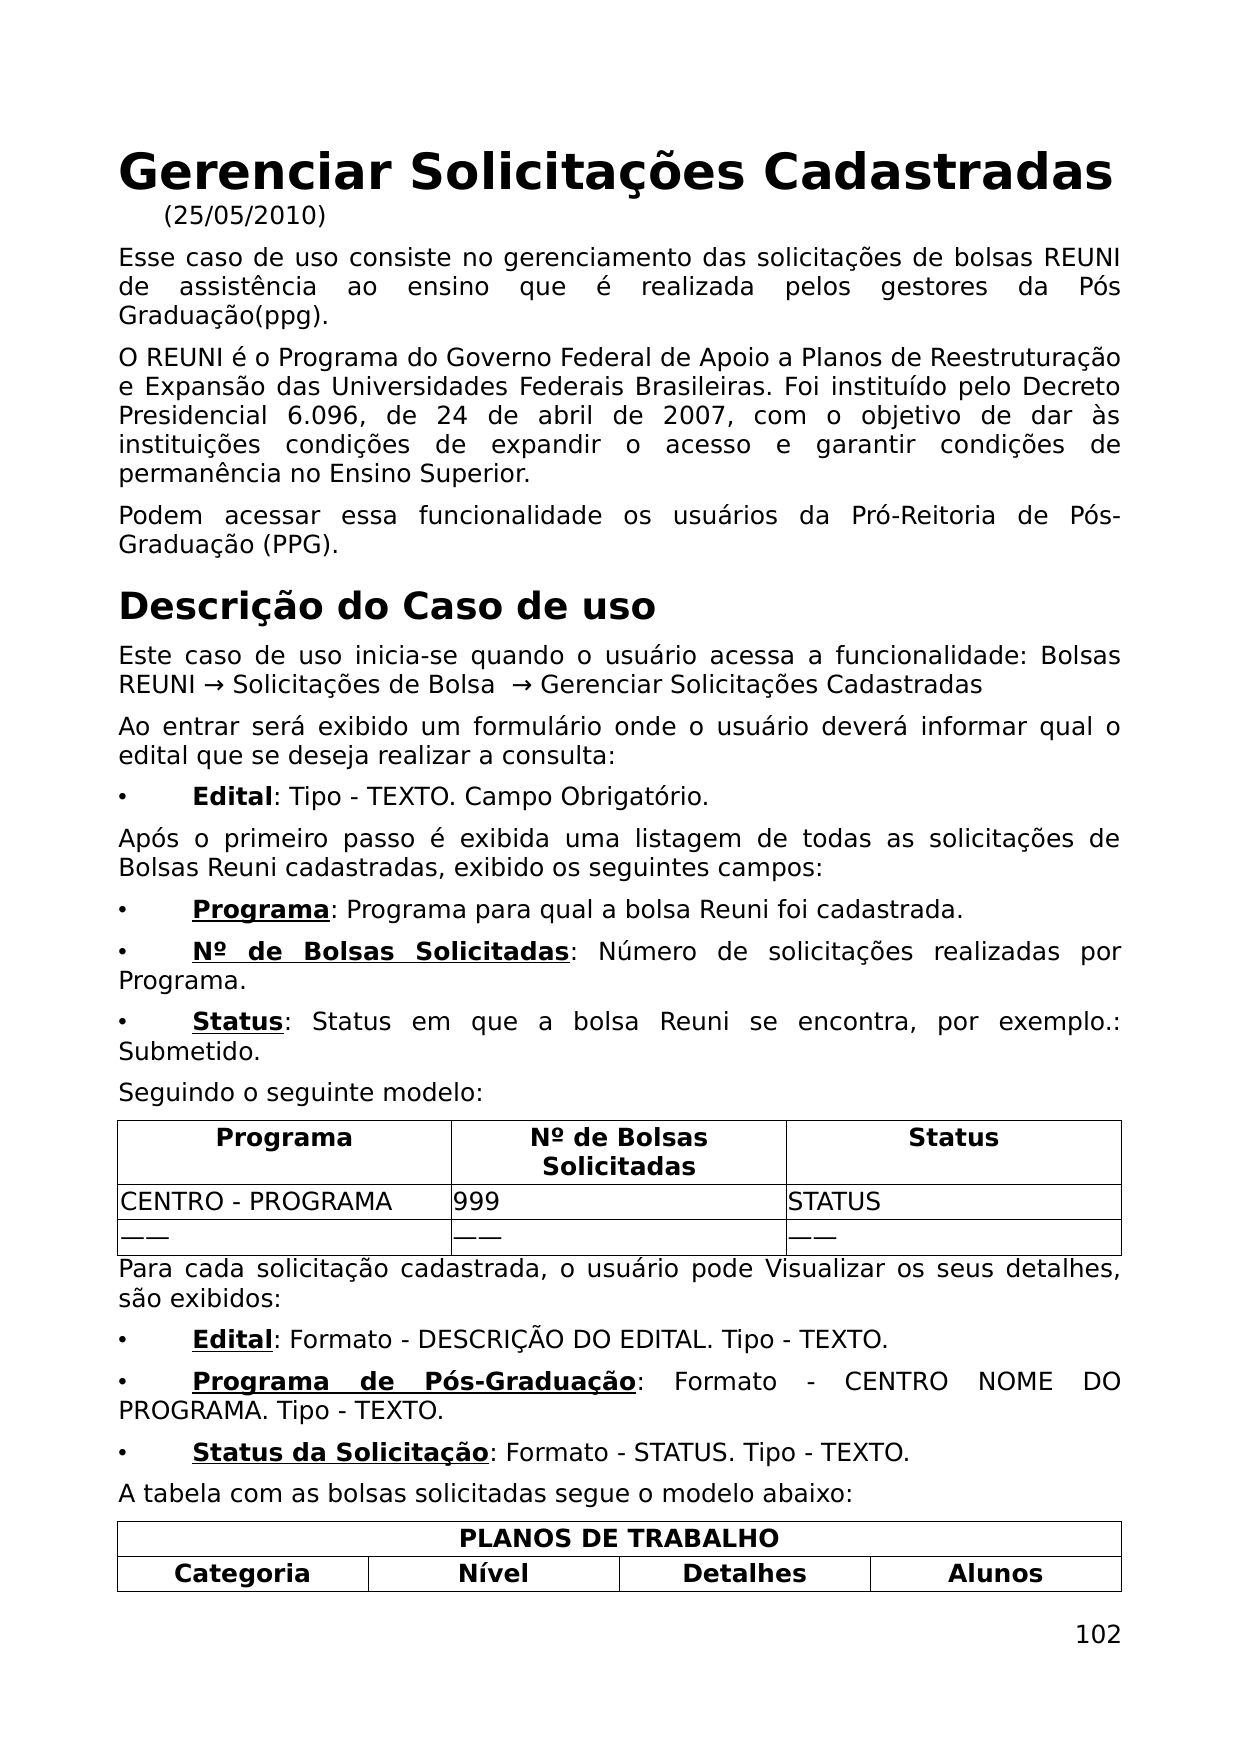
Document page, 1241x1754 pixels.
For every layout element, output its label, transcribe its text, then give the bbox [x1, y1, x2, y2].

list Status: Status em que a bolsa Reuni se encontra, por exemplo.: Submetido. [118, 1007, 1122, 1066]
subtitle Gerenciar Solicitações Cadastradas (25/05/2010) [118, 143, 1122, 231]
text Podem acessar essa funcionalidade os usuários da Pró-Reitoria de Pós-Graduação (PPG). [118, 501, 1122, 560]
table_cell Categoria [118, 1557, 368, 1591]
list Programa: Programa para qual a bolsa Reuni foi cadastrada. [118, 895, 1122, 924]
table_cell CENTRO - PROGRAMA [118, 1185, 451, 1219]
table_header Programa [118, 1121, 451, 1184]
text Seguindo o seguinte modelo: [118, 1078, 1122, 1107]
table_cell —— [787, 1220, 1121, 1254]
subtitle Descrição do Caso de uso [118, 585, 1122, 628]
table_cell 999 [452, 1185, 786, 1219]
table_cell Alunos [871, 1557, 1121, 1591]
list Programa de Pós-Graduação: Formato - CENTRO NOME DO PROGRAMA. Tipo - TEXTO. [118, 1367, 1122, 1425]
table_header Nº de Bolsas Solicitadas [452, 1121, 786, 1184]
table_cell —— [452, 1220, 786, 1254]
text Após o primeiro passo é exibida uma listagem de todas as solicitações de Bolsas Reuni cadastradas, exibido os seguintes campos: [118, 824, 1122, 882]
table_cell STATUS [787, 1185, 1121, 1219]
text Para cada solicitação cadastrada, o usuário pode Visualizar os seus detalhes, são exibidos: [118, 1256, 1122, 1313]
table_cell Detalhes [620, 1557, 870, 1591]
list Nº de Bolsas Solicitadas: Número de solicitações realizadas por Programa. [118, 937, 1122, 995]
list Edital: Formato - DESCRIÇÃO DO EDITAL. Tipo - TEXTO. [118, 1325, 1122, 1354]
text A tabela com as bolsas solicitadas segue o modelo abaixo: [118, 1479, 1122, 1509]
text Esse caso de uso consiste no gerenciamento das solicitações de bolsas REUNI de assistência ao ensino que é realizada pelos gestores da Pós Graduação(ppg). [118, 243, 1122, 331]
text Este caso de uso inicia-se quando o usuário acessa a funcionalidade: Bolsas REUNI → Solicitações de Bolsa → Gerenciar Solicitações Cadastradas [118, 641, 1122, 699]
table_cell Nível [369, 1557, 619, 1591]
table_header Status [787, 1121, 1121, 1184]
text Ao entrar será exibido um formulário onde o usuário deverá informar qual o edital que se deseja realizar a consulta: [118, 712, 1122, 770]
text O REUNI é o Programa do Governo Federal de Apoio a Planos de Reestruturação e Expansão das Universidades Federais Brasileiras. Foi instituído pelo Decreto Presidencial 6.096, de 24 de abril de 2007, com o objetivo de dar às instituições condições de expandir o acesso e garantir condições de permanência no Ensino Superior. [118, 343, 1122, 489]
table_header PLANOS DE TRABALHO [118, 1522, 1121, 1556]
list Edital: Tipo - TEXTO. Campo Obrigatório. [118, 782, 1122, 812]
table_cell —— [118, 1220, 451, 1254]
list Status da Solicitação: Formato - STATUS. Tipo - TEXTO. [118, 1438, 1122, 1467]
